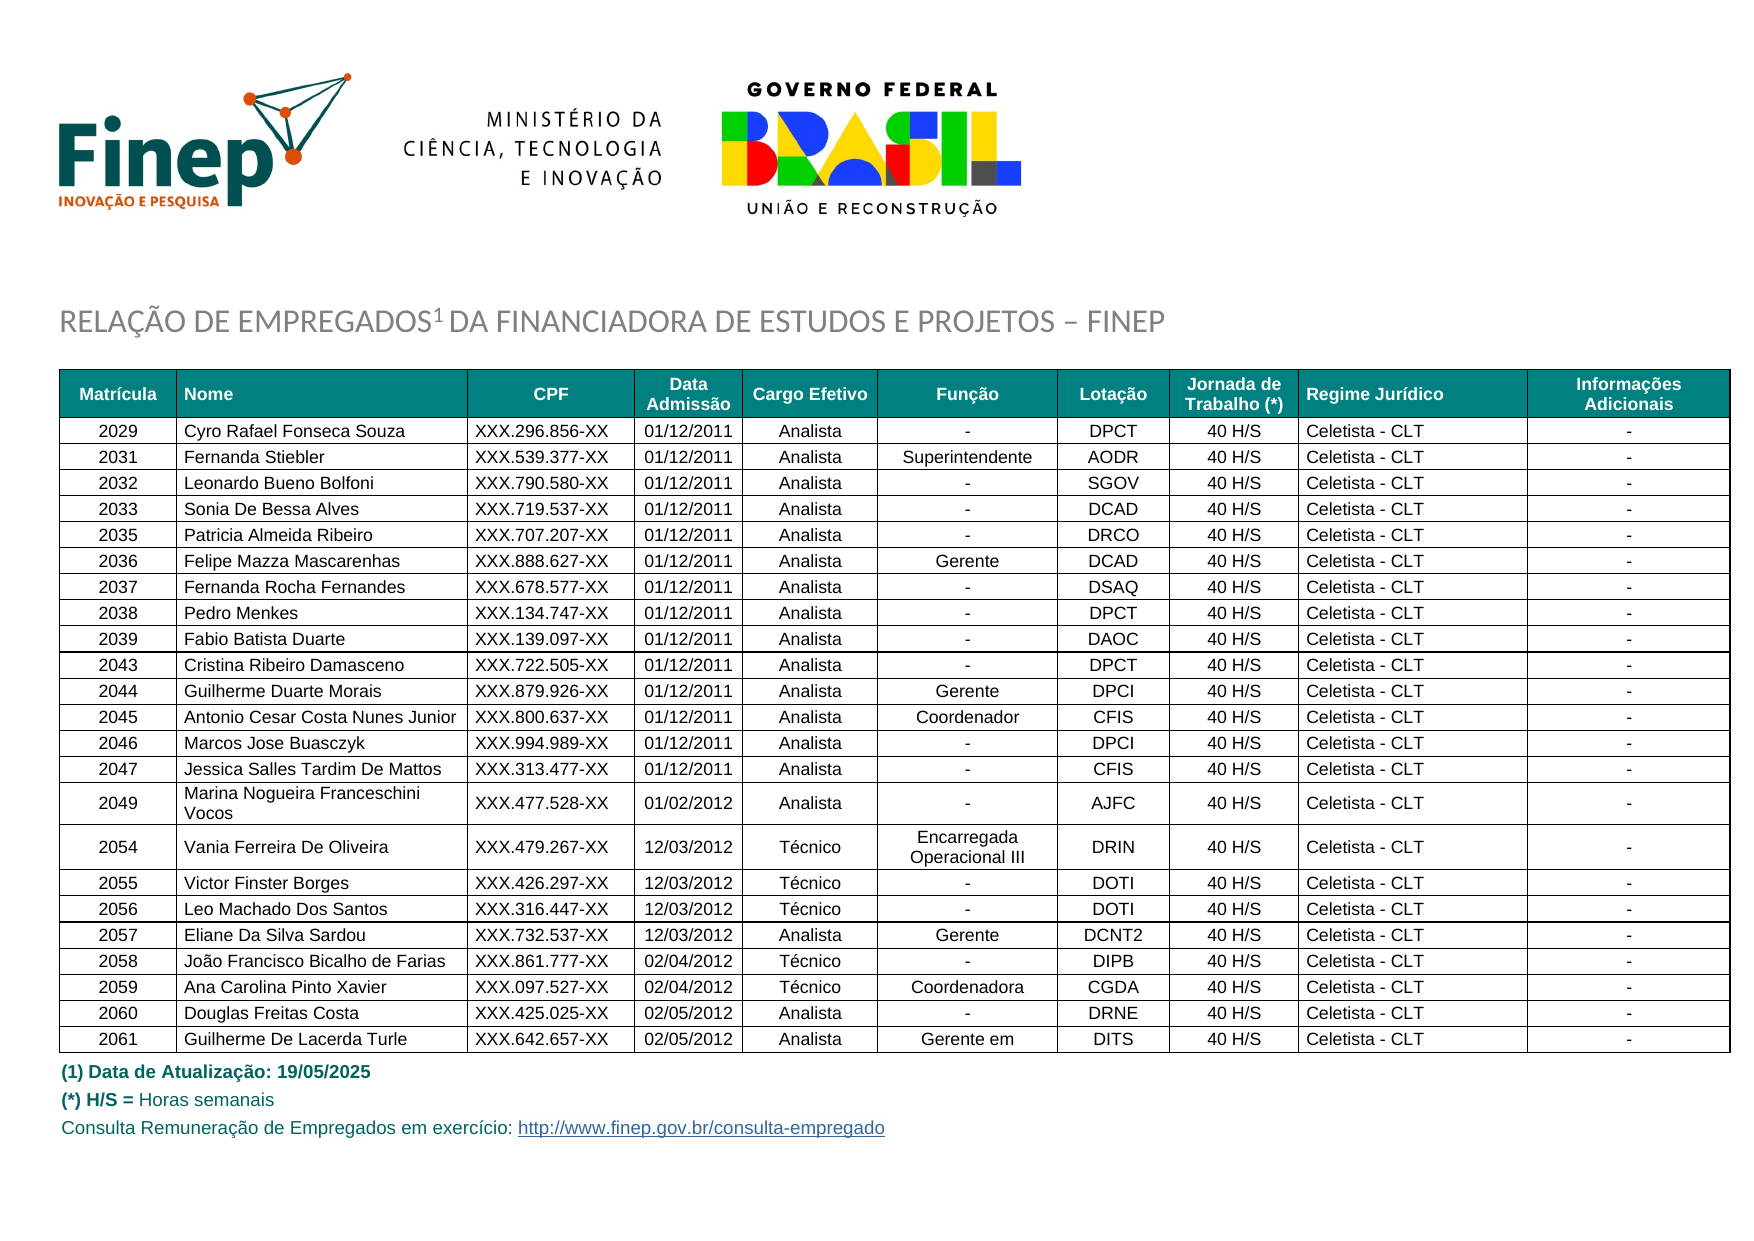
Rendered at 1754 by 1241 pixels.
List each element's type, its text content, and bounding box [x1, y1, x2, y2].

table_cell Celetista - CLT [1299, 574, 1527, 599]
table_cell Gerente [878, 548, 1057, 573]
table_cell 02/04/2012 [635, 949, 742, 973]
table_cell Jessica Salles Tardim De Mattos [177, 757, 467, 782]
table_cell 40 H/S [1170, 679, 1298, 703]
table_cell DOTI [1058, 870, 1169, 895]
table_cell - [1528, 949, 1729, 973]
table_cell Técnico [743, 896, 877, 921]
table_cell XXX.313.477-XX [468, 757, 634, 782]
table_cell - [878, 626, 1057, 651]
table_cell 01/12/2011 [635, 496, 742, 521]
table_cell Celetista - CLT [1299, 731, 1527, 756]
table_cell 40 H/S [1170, 444, 1298, 469]
table_cell Técnico [743, 949, 877, 973]
table_cell Guilherme De Lacerda Turle [177, 1027, 467, 1052]
table_cell DCAD [1058, 496, 1169, 521]
table_cell Analista [743, 757, 877, 782]
table_cell 2060 [60, 1001, 176, 1026]
table_cell 2037 [60, 574, 176, 599]
table_cell 40 H/S [1170, 626, 1298, 651]
table_cell Coordenadora [878, 975, 1057, 999]
table_cell Celetista - CLT [1299, 757, 1527, 782]
table_cell Analista [743, 470, 877, 495]
table_cell 2055 [60, 870, 176, 895]
table_cell Celetista - CLT [1299, 896, 1527, 921]
table_cell Felipe Mazza Mascarenhas [177, 548, 467, 573]
table_cell 01/12/2011 [635, 653, 742, 677]
table_cell - [878, 418, 1057, 443]
table_cell Marcos Jose Buasczyk [177, 731, 467, 756]
table_cell - [878, 783, 1057, 823]
table_header Jornada de Trabalho (*) [1170, 370, 1298, 417]
table_cell 40 H/S [1170, 1027, 1298, 1052]
table_cell 2045 [60, 705, 176, 729]
table_cell Celetista - CLT [1299, 679, 1527, 703]
table_header Regime Jurídico [1299, 370, 1527, 417]
table_cell 2035 [60, 522, 176, 547]
table_header Nome [177, 370, 467, 417]
table_cell - [1528, 731, 1729, 756]
table_cell XXX.732.537-XX [468, 923, 634, 947]
table_cell Fernanda Rocha Fernandes [177, 574, 467, 599]
table_cell - [1528, 896, 1729, 921]
table_cell XXX.139.097-XX [468, 626, 634, 651]
table_cell Analista [743, 923, 877, 947]
table_cell DPCI [1058, 731, 1169, 756]
table_cell 02/05/2012 [635, 1027, 742, 1052]
table_cell 40 H/S [1170, 1001, 1298, 1026]
table_header Data Admissão [635, 370, 742, 417]
table_cell DAOC [1058, 626, 1169, 651]
table_cell - [1528, 496, 1729, 521]
table_cell Victor Finster Borges [177, 870, 467, 895]
table_cell - [1528, 1001, 1729, 1026]
table_cell DITS [1058, 1027, 1169, 1052]
table_cell DSAQ [1058, 574, 1169, 599]
table_cell 40 H/S [1170, 496, 1298, 521]
table_cell Coordenador [878, 705, 1057, 729]
table_cell 01/12/2011 [635, 574, 742, 599]
table_cell XXX.861.777-XX [468, 949, 634, 973]
table_cell 2056 [60, 896, 176, 921]
table_cell 02/05/2012 [635, 1001, 742, 1026]
table_cell - [878, 757, 1057, 782]
table_cell Gerente [878, 679, 1057, 703]
table_cell - [878, 1001, 1057, 1026]
table_cell 2036 [60, 548, 176, 573]
table_cell 2038 [60, 600, 176, 625]
table_cell Analista [743, 1001, 877, 1026]
table_cell Celetista - CLT [1299, 1027, 1527, 1052]
table_cell 01/12/2011 [635, 470, 742, 495]
table_cell DPCT [1058, 418, 1169, 443]
table_cell 40 H/S [1170, 825, 1298, 869]
table_cell 01/12/2011 [635, 548, 742, 573]
table_cell Analista [743, 1027, 877, 1052]
table_cell - [1528, 600, 1729, 625]
table_cell 2054 [60, 825, 176, 869]
table_header Lotação [1058, 370, 1169, 417]
table_cell Eliane Da Silva Sardou [177, 923, 467, 947]
table_cell SGOV [1058, 470, 1169, 495]
table_cell XXX.097.527-XX [468, 975, 634, 999]
table_cell Analista [743, 418, 877, 443]
table_cell Celetista - CLT [1299, 975, 1527, 999]
table_cell XXX.800.637-XX [468, 705, 634, 729]
table_cell DRIN [1058, 825, 1169, 869]
table_cell 2033 [60, 496, 176, 521]
table_cell Analista [743, 731, 877, 756]
table_cell 2058 [60, 949, 176, 973]
table_cell 12/03/2012 [635, 825, 742, 869]
table_cell Celetista - CLT [1299, 548, 1527, 573]
table_cell Ana Carolina Pinto Xavier [177, 975, 467, 999]
table_cell XXX.316.447-XX [468, 896, 634, 921]
table_cell Celetista - CLT [1299, 949, 1527, 973]
table_cell 2061 [60, 1027, 176, 1052]
table_cell 12/03/2012 [635, 896, 742, 921]
table_cell Patricia Almeida Ribeiro [177, 522, 467, 547]
table_cell Fernanda Stiebler [177, 444, 467, 469]
table_cell - [878, 522, 1057, 547]
table_cell Antonio Cesar Costa Nunes Junior [177, 705, 467, 729]
table_cell - [878, 600, 1057, 625]
table_cell 2047 [60, 757, 176, 782]
table_cell 40 H/S [1170, 731, 1298, 756]
table_cell Guilherme Duarte Morais [177, 679, 467, 703]
table_cell XXX.719.537-XX [468, 496, 634, 521]
table_cell 2043 [60, 653, 176, 677]
table_cell Analista [743, 679, 877, 703]
table_cell 2044 [60, 679, 176, 703]
table_cell Cyro Rafael Fonseca Souza [177, 418, 467, 443]
table_cell - [878, 470, 1057, 495]
table_cell Analista [743, 574, 877, 599]
table_cell 01/12/2011 [635, 626, 742, 651]
table_cell - [1528, 870, 1729, 895]
table_cell - [1528, 418, 1729, 443]
table_cell - [878, 949, 1057, 973]
table_cell - [878, 574, 1057, 599]
table_cell - [1528, 444, 1729, 469]
table_cell DPCT [1058, 600, 1169, 625]
table_cell - [1528, 679, 1729, 703]
table_cell - [878, 653, 1057, 677]
table_cell XXX.642.657-XX [468, 1027, 634, 1052]
table_cell - [1528, 757, 1729, 782]
table_cell Analista [743, 522, 877, 547]
table_cell 12/03/2012 [635, 870, 742, 895]
table_cell 40 H/S [1170, 653, 1298, 677]
table_cell 40 H/S [1170, 975, 1298, 999]
table_cell 40 H/S [1170, 923, 1298, 947]
table_cell AODR [1058, 444, 1169, 469]
table_cell 01/12/2011 [635, 731, 742, 756]
table_cell Celetista - CLT [1299, 870, 1527, 895]
table_cell 01/12/2011 [635, 757, 742, 782]
table_header Cargo Efetivo [743, 370, 877, 417]
table_cell XXX.425.025-XX [468, 1001, 634, 1026]
table_cell Gerente [878, 923, 1057, 947]
table_cell - [1528, 653, 1729, 677]
table_cell 40 H/S [1170, 574, 1298, 599]
table_cell XXX.790.580-XX [468, 470, 634, 495]
table_cell XXX.678.577-XX [468, 574, 634, 599]
table_cell CFIS [1058, 757, 1169, 782]
table_cell Celetista - CLT [1299, 418, 1527, 443]
table_cell Técnico [743, 870, 877, 895]
table_cell - [1528, 574, 1729, 599]
table_cell XXX.296.856-XX [468, 418, 634, 443]
table_cell 40 H/S [1170, 470, 1298, 495]
table_cell - [1528, 975, 1729, 999]
table_cell Celetista - CLT [1299, 825, 1527, 869]
table_cell Gerente em [878, 1027, 1057, 1052]
table_cell XXX.477.528-XX [468, 783, 634, 823]
table_cell Celetista - CLT [1299, 600, 1527, 625]
table_cell 40 H/S [1170, 705, 1298, 729]
table_cell - [1528, 1027, 1729, 1052]
table_cell Fabio Batista Duarte [177, 626, 467, 651]
table_cell Pedro Menkes [177, 600, 467, 625]
table_cell 2057 [60, 923, 176, 947]
table_cell Técnico [743, 825, 877, 869]
table_cell - [1528, 470, 1729, 495]
table_cell XXX.707.207-XX [468, 522, 634, 547]
table_cell Vania Ferreira De Oliveira [177, 825, 467, 869]
table_cell - [1528, 548, 1729, 573]
table_cell 01/12/2011 [635, 705, 742, 729]
table_cell 02/04/2012 [635, 975, 742, 999]
table_cell Celetista - CLT [1299, 444, 1527, 469]
table_cell XXX.134.747-XX [468, 600, 634, 625]
table_cell XXX.722.505-XX [468, 653, 634, 677]
table_cell - [878, 896, 1057, 921]
table_cell Celetista - CLT [1299, 1001, 1527, 1026]
table_cell - [878, 496, 1057, 521]
table_cell Celetista - CLT [1299, 522, 1527, 547]
table_cell - [1528, 825, 1729, 869]
table_cell DIPB [1058, 949, 1169, 973]
table_cell 40 H/S [1170, 870, 1298, 895]
table_cell Douglas Freitas Costa [177, 1001, 467, 1026]
table_cell 01/12/2011 [635, 444, 742, 469]
table_cell 40 H/S [1170, 896, 1298, 921]
table_cell Celetista - CLT [1299, 783, 1527, 823]
table_cell DCNT2 [1058, 923, 1169, 947]
table_cell XXX.539.377-XX [468, 444, 634, 469]
table_cell 2046 [60, 731, 176, 756]
table_cell Analista [743, 548, 877, 573]
table_cell João Francisco Bicalho de Farias [177, 949, 467, 973]
table_cell 2059 [60, 975, 176, 999]
table_cell Celetista - CLT [1299, 653, 1527, 677]
table_cell 40 H/S [1170, 522, 1298, 547]
table_cell AJFC [1058, 783, 1169, 823]
table_cell DCAD [1058, 548, 1169, 573]
table_cell - [878, 870, 1057, 895]
table_cell Celetista - CLT [1299, 705, 1527, 729]
table_cell Superintendente [878, 444, 1057, 469]
table_cell 2031 [60, 444, 176, 469]
table_cell XXX.888.627-XX [468, 548, 634, 573]
table_cell DPCT [1058, 653, 1169, 677]
table_header CPF [468, 370, 634, 417]
table_cell 40 H/S [1170, 600, 1298, 625]
table_cell 01/12/2011 [635, 600, 742, 625]
table_cell Analista [743, 783, 877, 823]
table_cell 01/12/2011 [635, 522, 742, 547]
table_header Função [878, 370, 1057, 417]
table_cell Cristina Ribeiro Damasceno [177, 653, 467, 677]
table_cell 2032 [60, 470, 176, 495]
table_cell XXX.994.989-XX [468, 731, 634, 756]
table_cell Analista [743, 705, 877, 729]
table_cell Analista [743, 653, 877, 677]
table_cell Analista [743, 444, 877, 469]
table_cell Leo Machado Dos Santos [177, 896, 467, 921]
table_cell Celetista - CLT [1299, 496, 1527, 521]
table_cell XXX.479.267-XX [468, 825, 634, 869]
table_cell Analista [743, 496, 877, 521]
table_cell 40 H/S [1170, 418, 1298, 443]
table_cell 40 H/S [1170, 783, 1298, 823]
table_cell XXX.879.926-XX [468, 679, 634, 703]
table_cell - [1528, 522, 1729, 547]
table_cell 01/02/2012 [635, 783, 742, 823]
table_cell XXX.426.297-XX [468, 870, 634, 895]
table_cell - [1528, 705, 1729, 729]
table_cell CFIS [1058, 705, 1169, 729]
table_cell - [878, 731, 1057, 756]
table_cell DRNE [1058, 1001, 1169, 1026]
table_cell Leonardo Bueno Bolfoni [177, 470, 467, 495]
table_cell Marina Nogueira Franceschini Vocos [177, 783, 467, 823]
table_cell 01/12/2011 [635, 679, 742, 703]
table_cell Sonia De Bessa Alves [177, 496, 467, 521]
table_cell 40 H/S [1170, 949, 1298, 973]
table_cell 40 H/S [1170, 757, 1298, 782]
table_cell 40 H/S [1170, 548, 1298, 573]
table_cell 2039 [60, 626, 176, 651]
table_cell - [1528, 923, 1729, 947]
table_header Informações Adicionais [1528, 370, 1729, 417]
table_cell Encarregada Operacional III [878, 825, 1057, 869]
table_cell DRCO [1058, 522, 1169, 547]
table_cell - [1528, 626, 1729, 651]
table_cell Celetista - CLT [1299, 923, 1527, 947]
table_cell CGDA [1058, 975, 1169, 999]
table_cell 2029 [60, 418, 176, 443]
table_cell 12/03/2012 [635, 923, 742, 947]
table_cell Técnico [743, 975, 877, 999]
table_cell 01/12/2011 [635, 418, 742, 443]
table_cell Celetista - CLT [1299, 626, 1527, 651]
table_cell Analista [743, 600, 877, 625]
table_cell Analista [743, 626, 877, 651]
table_cell DPCI [1058, 679, 1169, 703]
table_cell 2049 [60, 783, 176, 823]
table_header Matrícula [60, 370, 176, 417]
table_cell Celetista - CLT [1299, 470, 1527, 495]
table_cell DOTI [1058, 896, 1169, 921]
table_cell - [1528, 783, 1729, 823]
